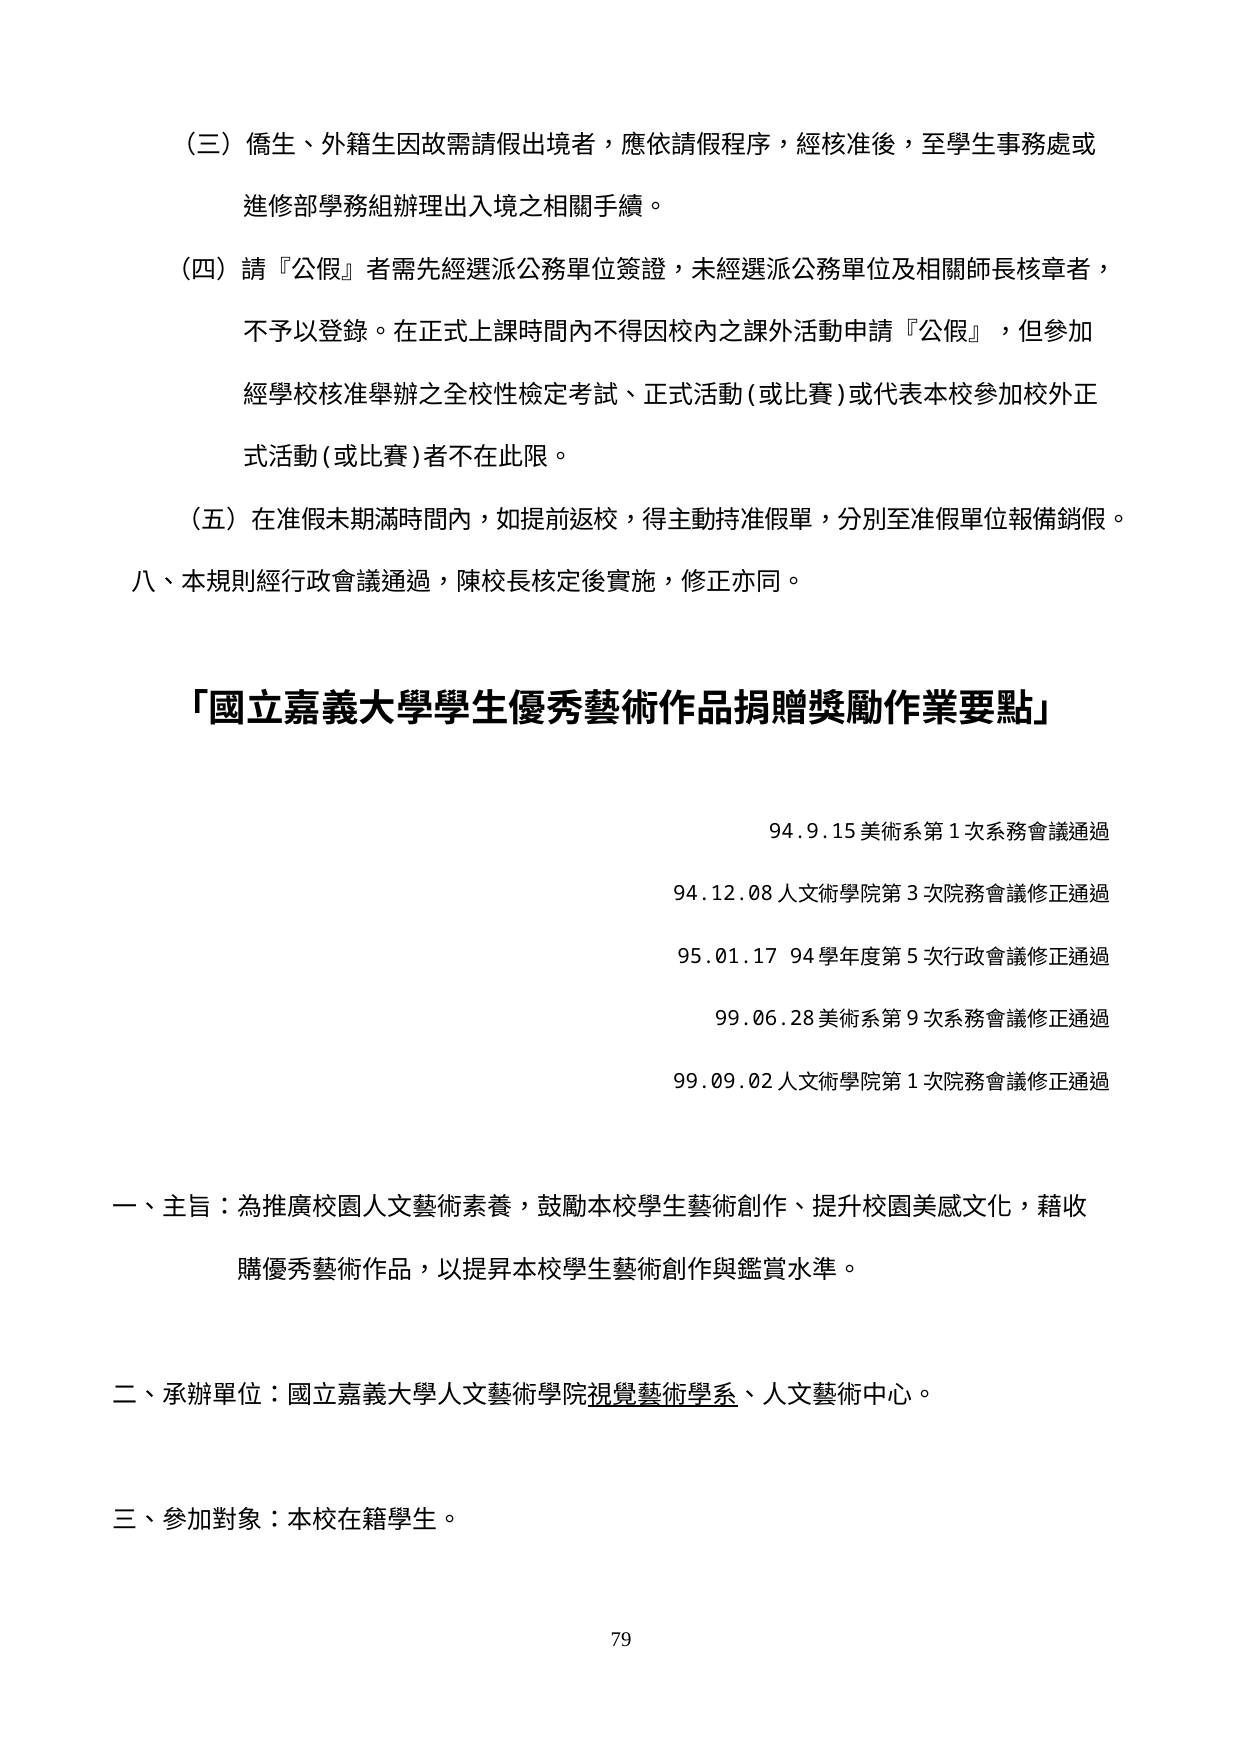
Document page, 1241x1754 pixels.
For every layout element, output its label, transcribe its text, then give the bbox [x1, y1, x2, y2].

text 94.12.08人文術學院第3次院務會議修正通過 [131, 851, 1110, 913]
text 95.01.17 94學年度第5次行政會議修正通過 [131, 913, 1110, 976]
text 94.9.15美術系第1次系務會議通過 [131, 788, 1110, 851]
text （三）僑生、外籍生因故需請假出境者，應依請假程序，經核准後，至學生事務處或進修部學務組辦理出入境之相關手續。 [156, 101, 1110, 226]
subtitle 「國立嘉義大學學生優秀藝術作品捐贈獎勵作業要點」 [131, 663, 1110, 726]
text 二、承辦單位：國立嘉義大學人文藝術學院視覺藝術學系、人文藝術中心。 [112, 1351, 1110, 1413]
text 八、本規則經行政會議通過，陳校長核定後實施，修正亦同。 [131, 538, 1110, 601]
text 一、主旨：為推廣校園人文藝術素養，鼓勵本校學生藝術創作、提升校園美感文化，藉收購優秀藝術作品，以提昇本校學生藝術創作與鑑賞水準。 [112, 1163, 1110, 1288]
text 三、參加對象：本校在籍學生。 [112, 1476, 1110, 1538]
text 99.09.02人文術學院第1次院務會議修正通過 [131, 1038, 1110, 1101]
text （五）在准假未期滿時間內，如提前返校，得主動持准假單，分別至准假單位報備銷假。 [131, 476, 1110, 538]
text （四）請『公假』者需先經選派公務單位簽證，未經選派公務單位及相關師長核章者，不予以登錄。在正式上課時間內不得因校內之課外活動申請『公假』，但參加經學校核准舉辦之全校性檢定考試、正式活動(或比賽)或代表本校參加校外正式活動(或比賽)者不在此限。 [151, 226, 1110, 476]
text 99.06.28美術系第9次系務會議修正通過 [131, 976, 1110, 1038]
